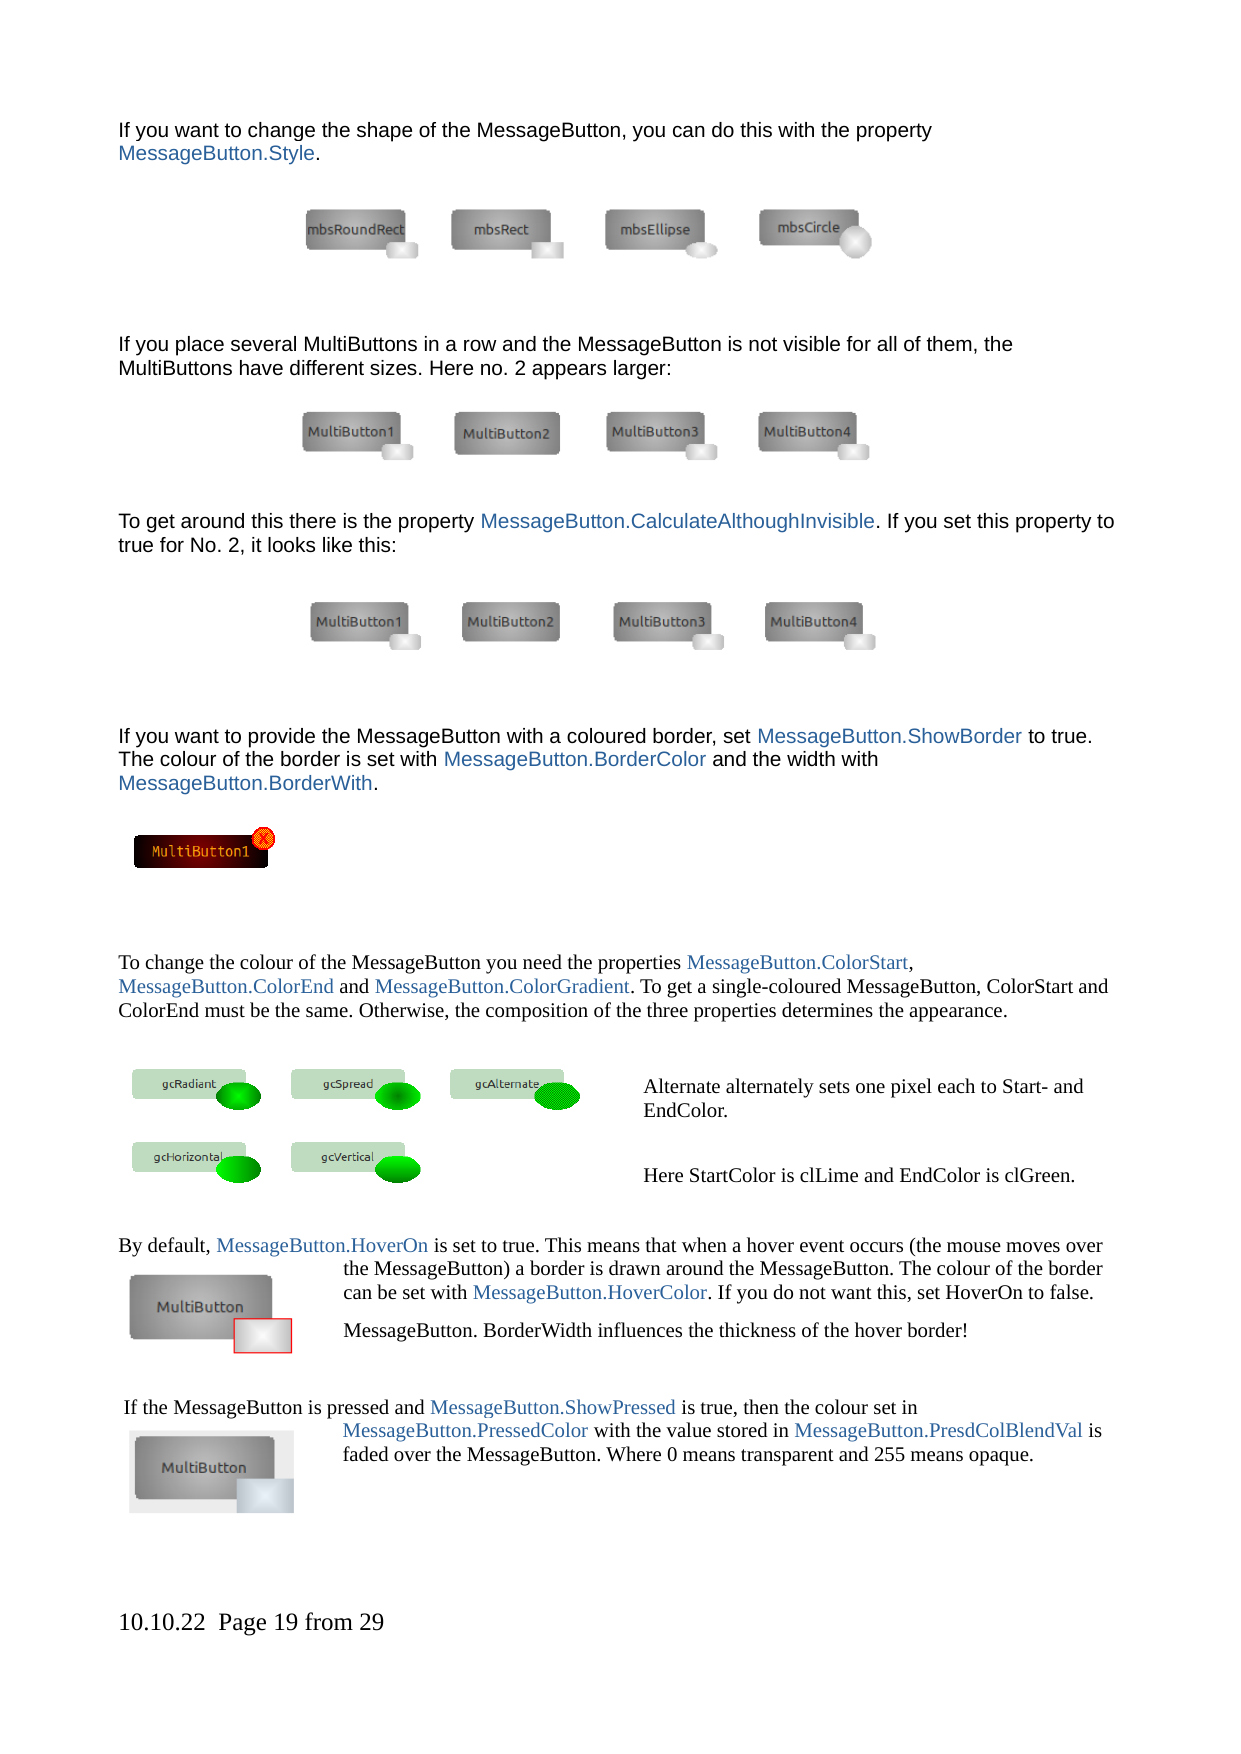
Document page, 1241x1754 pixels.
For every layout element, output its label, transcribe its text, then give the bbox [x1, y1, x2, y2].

picture [124, 816, 289, 887]
picture [117, 1051, 591, 1199]
text If you place several MultiButtons in a row and the MessageButton is not visible for all of them, the MultiButtons have different sizes. Here no. 2 appears larger: [118, 333, 1122, 380]
text To get around this there is the property MessageButton.CalculateAlthoughInvisible. If you set this property to true for No. 2, it looks like this: [118, 509, 1122, 557]
text By default, MessageButton.HoverOn is set to true. This means that when a hover event occurs (the mouse moves over the MessageButton) a border is drawn around the MessageButton. The colour of the border can be set with MessageButton.HoverColor. If you do not want this, set HoverOn to false. [118, 1233, 1122, 1304]
text MessageButton. BorderWidth influences the thickness of the hover border! [305, 1319, 1122, 1342]
picture [291, 191, 893, 277]
picture [119, 1426, 309, 1520]
picture [293, 398, 882, 474]
text If the MessageButton is pressed and MessageButton.ShowPressed is true, then the colour set in MessageButton.PressedColor with the value stored in MessageButton.PresdColBlendVal is faded over the MessageButton. Where 0 means transparent and 255 means opaque. [118, 1395, 1122, 1466]
text Here StartColor is clLime and EndColor is clGreen. [591, 1169, 1122, 1186]
text Alternate alternately sets one pixel each to Start- and EndColor. [591, 1074, 1122, 1122]
picture [299, 583, 885, 667]
text To change the colour of the MessageButton you need the properties MessageButton.ColorStart, MessageButton.ColorEnd and MessageButton.ColorGradient. To get a single-coloured MessageButton, ColorStart and ColorEnd must be the same. Otherwise, the composition of the three properties determines the appearance. [118, 951, 1122, 1022]
text If you want to provide the MessageButton with a coloured border, set MessageButton.ShowBorder to true. The colour of the border is set with MessageButton.BorderColor and the width with MessageButton.BorderWith. [118, 724, 1122, 795]
text If you want to change the shape of the MessageButton, you can do this with the property MessageButton.Style. [118, 118, 1122, 165]
picture [118, 1262, 305, 1364]
